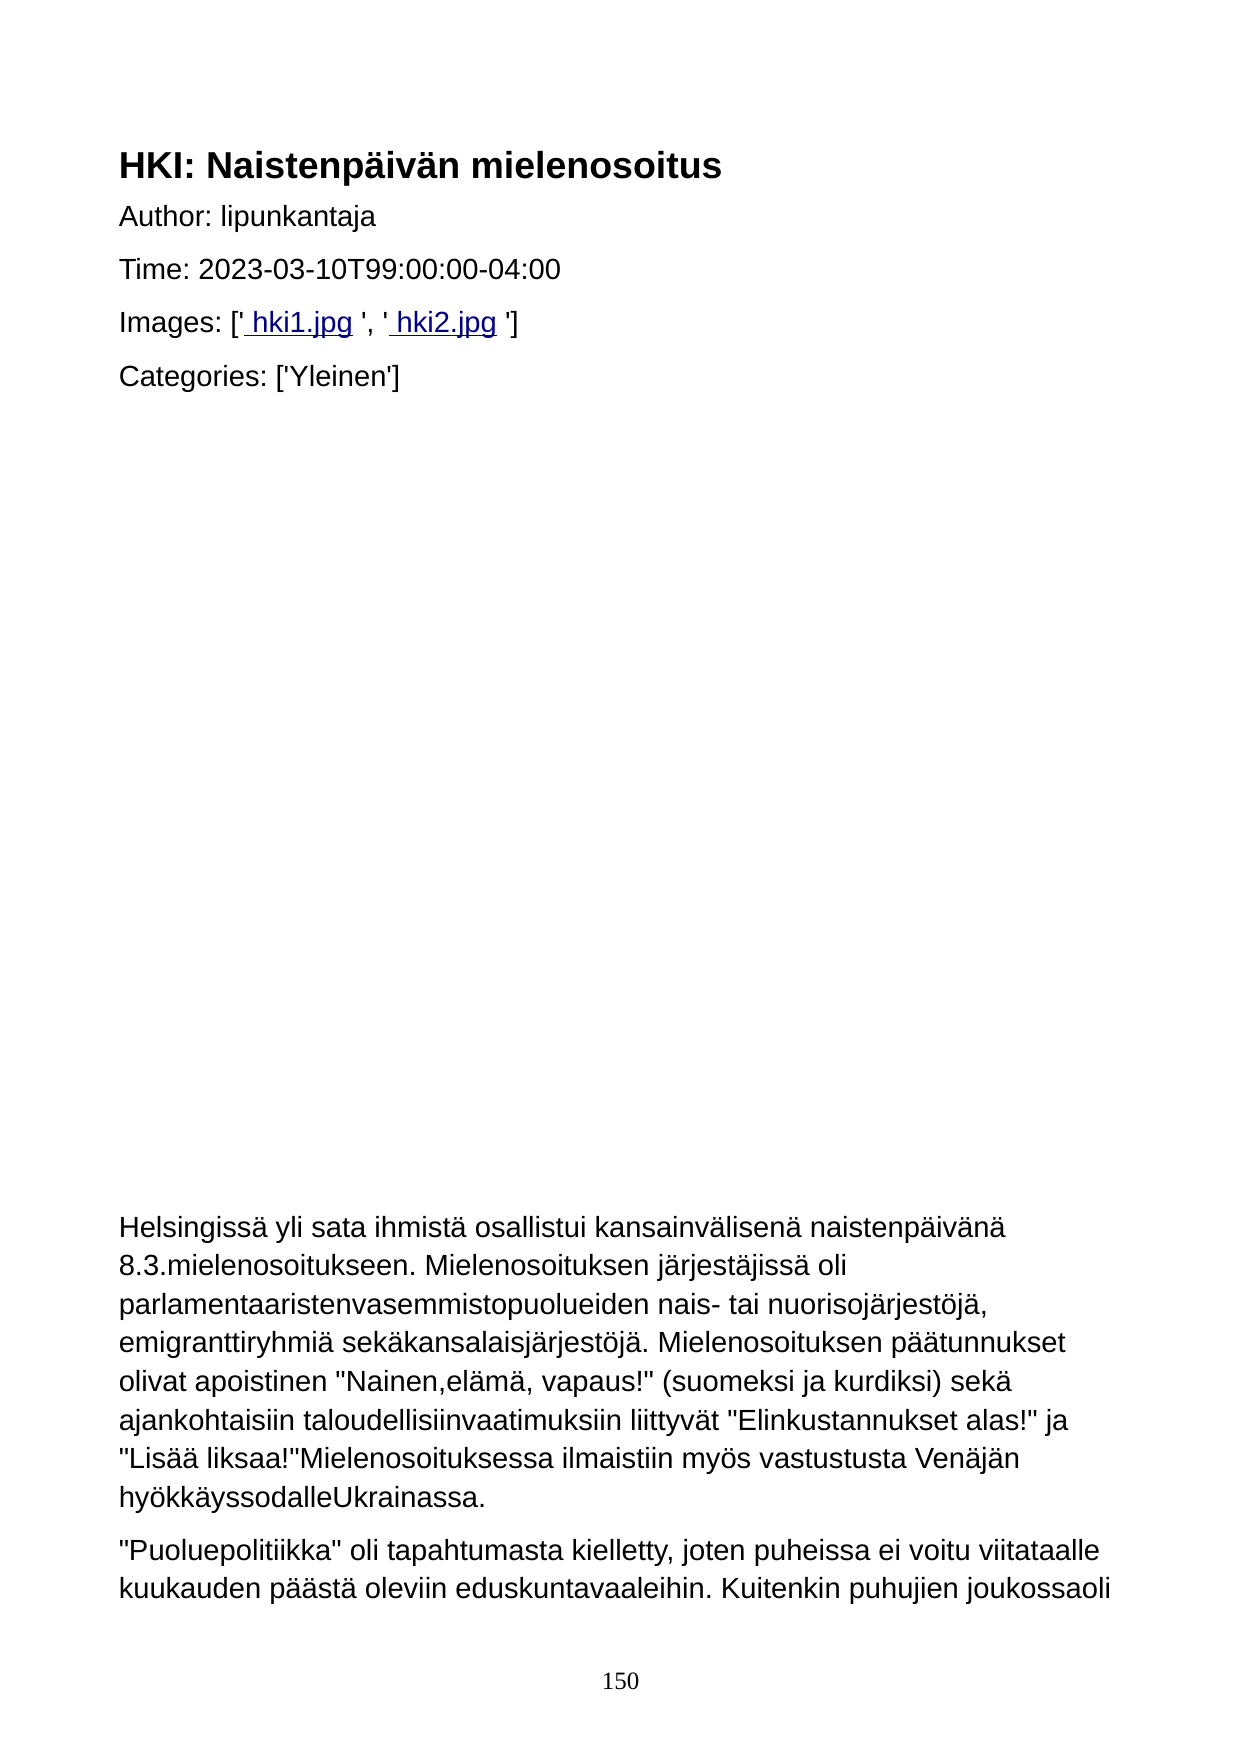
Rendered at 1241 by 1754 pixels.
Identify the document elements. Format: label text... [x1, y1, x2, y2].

text Images: [' hki1.jpg ', ' hki2.jpg '] [118, 305, 1122, 339]
text Time: 2023-03-10T99:00:00-04:00 [118, 252, 1122, 286]
subtitle HKI: Naistenpäivän mielenosoitus [118, 143, 1122, 187]
text Categories: ['Yleinen'] [118, 358, 1122, 392]
text Helsingissä yli sata ihmistä osallistui kansainvälisenä naistenpäivänä 8.3.mielenosoitukseen. Mielenosoituksen järjestäjissä oli parlamentaaristenvasemmistopuolueiden nais- tai nuorisojärjestöjä, emigranttiryhmiä sekäkansalaisjärjestöjä. Mielenosoituksen päätunnukset olivat apoistinen "Nainen,elämä, vapaus!" (suomeksi ja kurdiksi) sekä ajankohtaisiin taloudellisiinvaatimuksiin liittyvät "Elinkustannukset alas!" ja "Lisää liksaa!"Mielenosoituksessa ilmaistiin myös vastustusta Venäjän hyökkäyssodalleUkrainassa. [118, 1210, 1122, 1513]
text "Puoluepolitiikka" oli tapahtumasta kielletty, joten puheissa ei voitu viitataalle kuukauden päästä oleviin eduskuntavaaleihin. Kuitenkin puhujien joukossaoli [118, 1533, 1122, 1605]
text Author: lipunkantaja [118, 199, 1122, 233]
